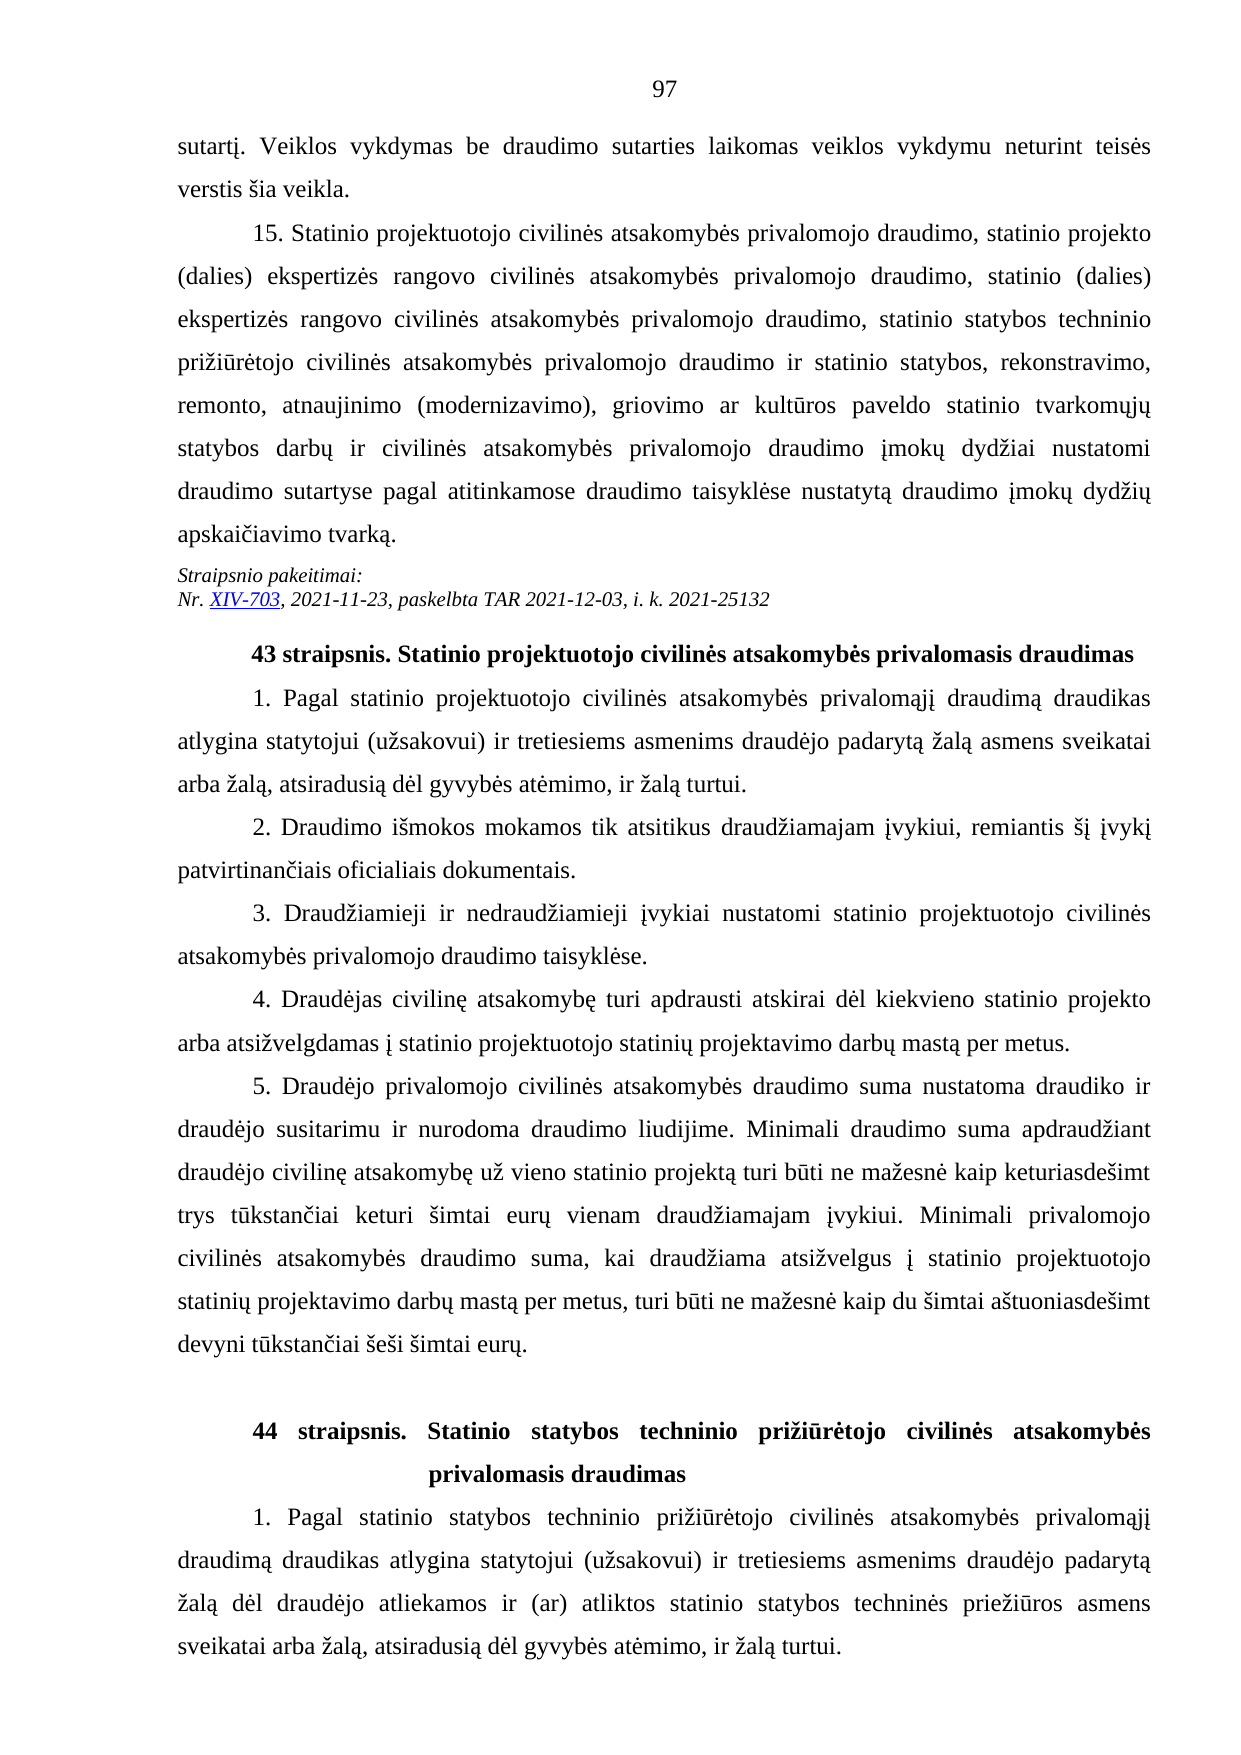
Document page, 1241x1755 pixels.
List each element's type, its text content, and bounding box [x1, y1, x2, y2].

text 3. Draudžiamieji ir nedraudžiamieji įvykiai nustatomi statinio projektuotojo civilinės atsakomybės privalomojo draudimo taisyklėse. [177, 898, 1152, 970]
text 1. Pagal statinio projektuotojo civilinės atsakomybės privalomąjį draudimą draudikas atlygina statytojui (užsakovui) ir tretiesiems asmenims draudėjo padarytą žalą asmens sveikatai arba žalą, atsiradusią dėl gyvybės atėmimo, ir žalą turtui. [177, 683, 1152, 798]
text sutartį. Veiklos vykdymas be draudimo sutarties laikomas veiklos vykdymu neturint teisės verstis šia veikla. [177, 131, 1152, 203]
text 1. Pagal statinio statybos techninio prižiūrėtojo civilinės atsakomybės privalomąjį draudimą draudikas atlygina statytojui (užsakovui) ir tretiesiems asmenims draudėjo padarytą žalą dėl draudėjo atliekamos ir (ar) atliktos statinio statybos techninės priežiūros asmens sveikatai arba žalą, atsiradusią dėl gyvybės atėmimo, ir žalą turtui. [177, 1502, 1152, 1660]
text 43 straipsnis. Statinio projektuotojo civilinės atsakomybės privalomasis draudimas [251, 639, 1152, 668]
text 4. Draudėjas civilinę atsakomybę turi apdrausti atskirai dėl kiekvieno statinio projekto arba atsižvelgdamas į statinio projektuotojo statinių projektavimo darbų mastą per metus. [177, 984, 1152, 1056]
text 15. Statinio projektuotojo civilinės atsakomybės privalomojo draudimo, statinio projekto (dalies) ekspertizės rangovo civilinės atsakomybės privalomojo draudimo, statinio (dalies) ekspertizės rangovo civilinės atsakomybės privalomojo draudimo, statinio statybos techninio prižiūrėtojo civilinės atsakomybės privalomojo draudimo ir statinio statybos, rekonstravimo, remonto, atnaujinimo (modernizavimo), griovimo ar kultūros paveldo statinio tvarkomųjų statybos darbų ir civilinės atsakomybės privalomojo draudimo įmokų dydžiai nustatomi draudimo sutartyse pagal atitinkamose draudimo taisyklėse nustatytą draudimo įmokų dydžių apskaičiavimo tvarką. [177, 218, 1152, 548]
text Straipsnio pakeitimai: [177, 563, 1152, 587]
text 44 straipsnis. Statinio statybos techninio prižiūrėtojo civilinės atsakomybės privalomasis draudimas [252, 1416, 1152, 1488]
text 2. Draudimo išmokos mokamos tik atsitikus draudžiamajam įvykiui, remiantis šį įvykį patvirtinančiais oficialiais dokumentais. [177, 812, 1152, 884]
text Nr. XIV-703, 2021-11-23, paskelbta TAR 2021-12-03, i. k. 2021-25132 [177, 587, 1152, 611]
text 5. Draudėjo privalomojo civilinės atsakomybės draudimo suma nustatoma draudiko ir draudėjo susitarimu ir nurodoma draudimo liudijime. Minimali draudimo suma apdraudžiant draudėjo civilinę atsakomybę už vieno statinio projektą turi būti ne mažesnė kaip keturiasdešimt trys tūkstančiai keturi šimtai eurų vienam draudžiamajam įvykiui. Minimali privalomojo civilinės atsakomybės draudimo suma, kai draudžiama atsižvelgus į statinio projektuotojo statinių projektavimo darbų mastą per metus, turi būti ne mažesnė kaip du šimtai aštuoniasdešimt devyni tūkstančiai šeši šimtai eurų. [177, 1071, 1152, 1358]
